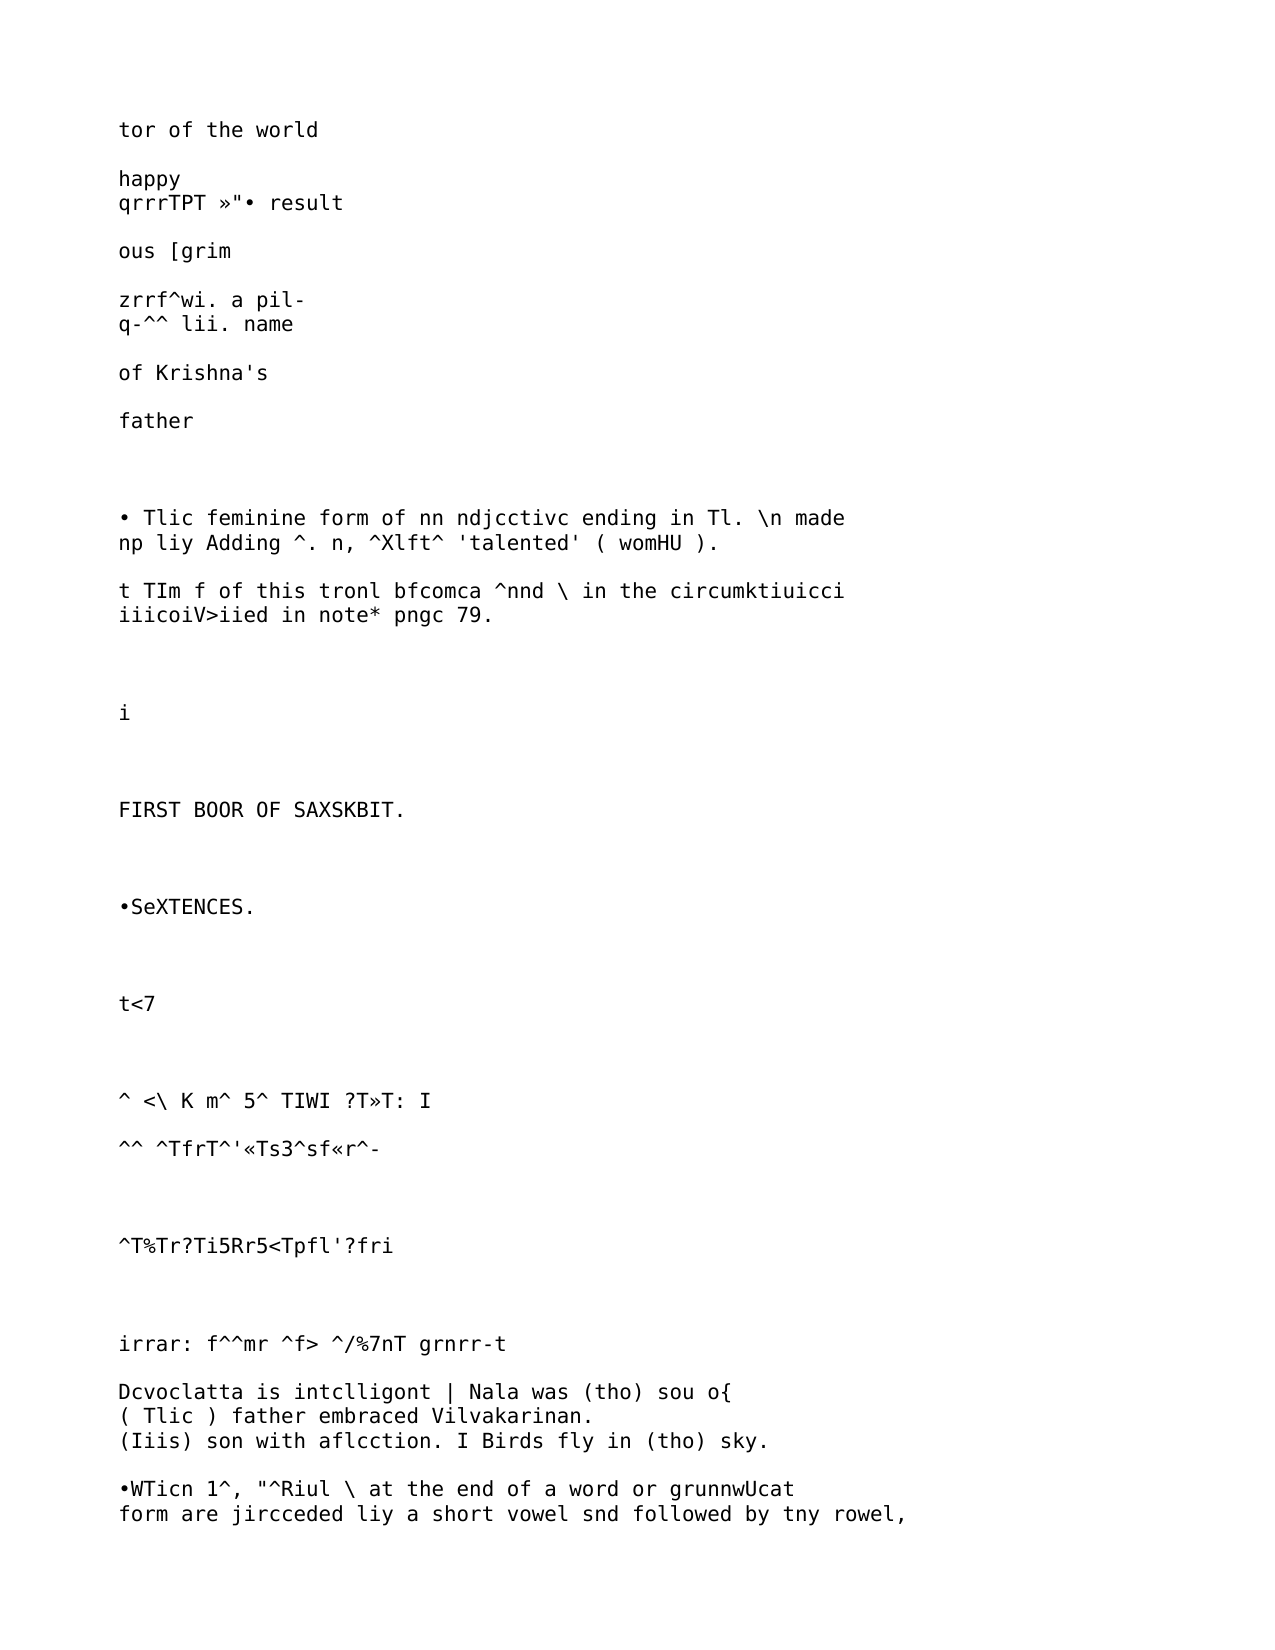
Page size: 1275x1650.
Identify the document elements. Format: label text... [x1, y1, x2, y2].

text i [118, 701, 1157, 725]
text q-^^ lii. name [118, 312, 1157, 337]
text ^T%Tr?Ti5Rr5<Tpfl'?fri [118, 1234, 1157, 1259]
text iiicoiV>iied in note* pngc 79. [118, 603, 1157, 628]
text t<7 [118, 992, 1157, 1016]
text happy [118, 167, 1157, 191]
text irrar: f^^mr ^f> ^/%7nT grnrr-t [118, 1332, 1157, 1356]
text ous [grim [118, 239, 1157, 264]
text • Tlic feminine form of nn ndjcctivc ending in Tl. \n made [118, 506, 1157, 531]
text father [118, 409, 1157, 434]
text of Krishna's [118, 361, 1157, 385]
text ^ <\ K m^ 5^ TIWI ?T»T: I [118, 1089, 1157, 1113]
text •SeXTENCES. [118, 895, 1157, 919]
text qrrrTPT »"• result [118, 191, 1157, 215]
text Dcvoclatta is intclligont | Nala was (tho) sou o{ [118, 1380, 1157, 1404]
text ( Tlic ) father embraced Vilvakarinan. [118, 1404, 1157, 1429]
text FIRST BOOR OF SAXSKBIT. [118, 798, 1157, 822]
text np liy Adding ^. n, ^Xlft^ 'talented' ( womHU ). [118, 531, 1157, 555]
text (Iiis) son with aflcction. I Birds fly in (tho) sky. [118, 1429, 1157, 1453]
text zrrf^wi. a pil- [118, 288, 1157, 312]
text tor of the world [118, 118, 1157, 142]
text form are jircceded liy a short vowel snd followed by tny rowel, [118, 1502, 1157, 1526]
text ^^ ^TfrT^'«Ts3^sf«r^- [118, 1137, 1157, 1162]
text t TIm f of this tronl bfcomca ^nnd \ in the circumktiuicci [118, 579, 1157, 603]
text •WTicn 1^, "^Riul \ at the end of a word or grunnwUcat [118, 1477, 1157, 1502]
